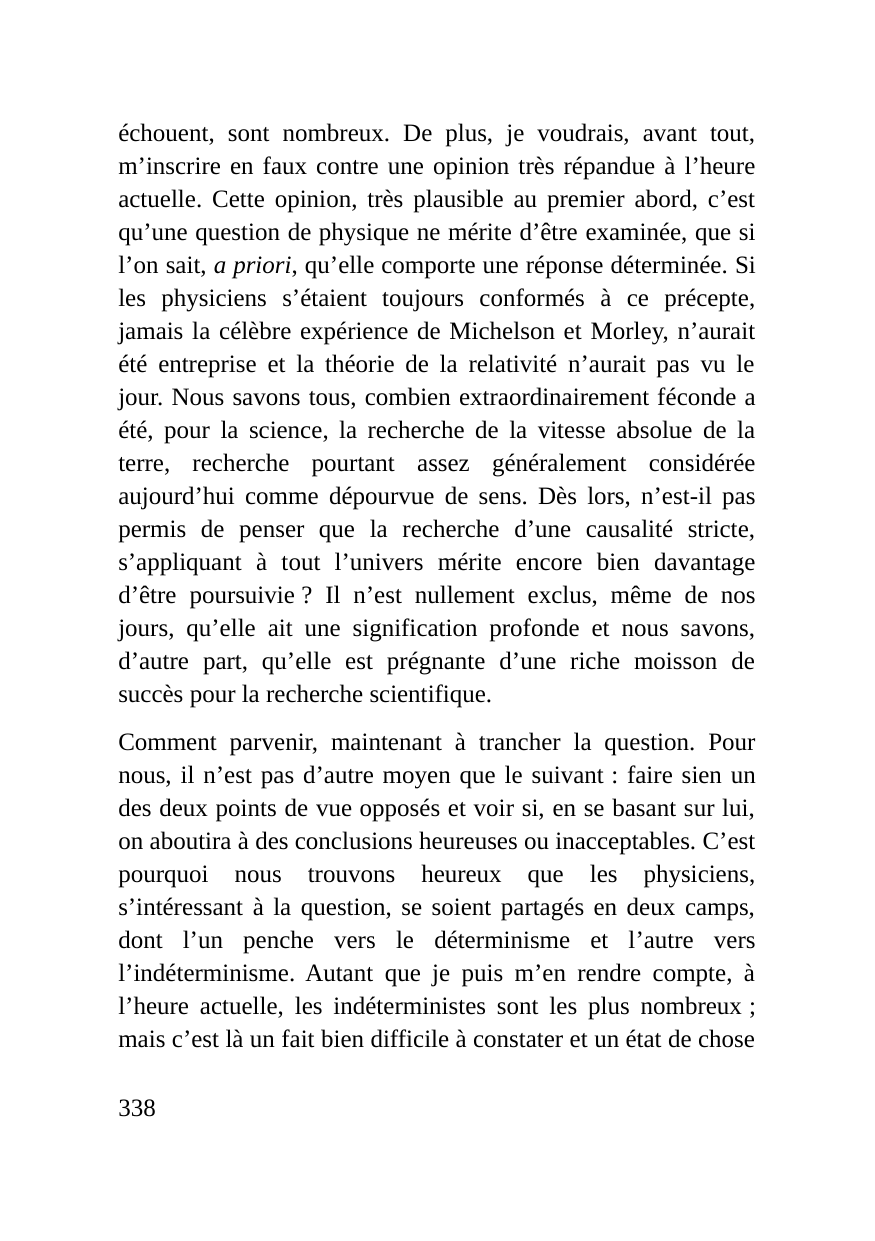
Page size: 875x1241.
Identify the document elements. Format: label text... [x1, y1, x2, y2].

text Comment parvenir, maintenant à trancher la question. Pour nous, il n’est pas d’autre moyen que le suivant : faire sien un des deux points de vue opposés et voir si, en se basant sur lui, on aboutira à des conclusions heureuses ou inacceptables. C’est pourquoi nous trouvons heureux que les physiciens, s’intéressant à la question, se soient partagés en deux camps, dont l’un penche vers le déterminisme et l’autre vers l’indéterminisme. Autant que je puis m’en rendre compte, à l’heure actuelle, les indéterministes sont les plus nombreux ; mais c’est là un fait bien difficile à constater et un état de chose [118, 727, 756, 1053]
text échouent, sont nombreux. De plus, je voudrais, avant tout, m’inscrire en faux contre une opinion très répandue à l’heure actuelle. Cette opinion, très plausible au premier abord, c’est qu’une question de physique ne mérite d’être examinée, que si l’on sait, a priori, qu’elle comporte une réponse déterminée. Si les physiciens s’étaient toujours conformés à ce précepte, jamais la célèbre expérience de Michelson et Morley, n’aurait été entreprise et la théorie de la relativité n’aurait pas vu le jour. Nous savons tous, combien extraordinairement féconde a été, pour la science, la recherche de la vitesse absolue de la terre, recherche pourtant assez généralement considérée aujourd’hui comme dépourvue de sens. Dès lors, n’est-il pas permis de penser que la recherche d’une causalité stricte, s’appliquant à tout l’univers mérite encore bien davantage d’être poursuivie ? Il n’est nullement exclus, même de nos jours, qu’elle ait une signification profonde et nous savons, d’autre part, qu’elle est prégnante d’une riche moisson de succès pour la recherche scientifique. [118, 118, 756, 708]
